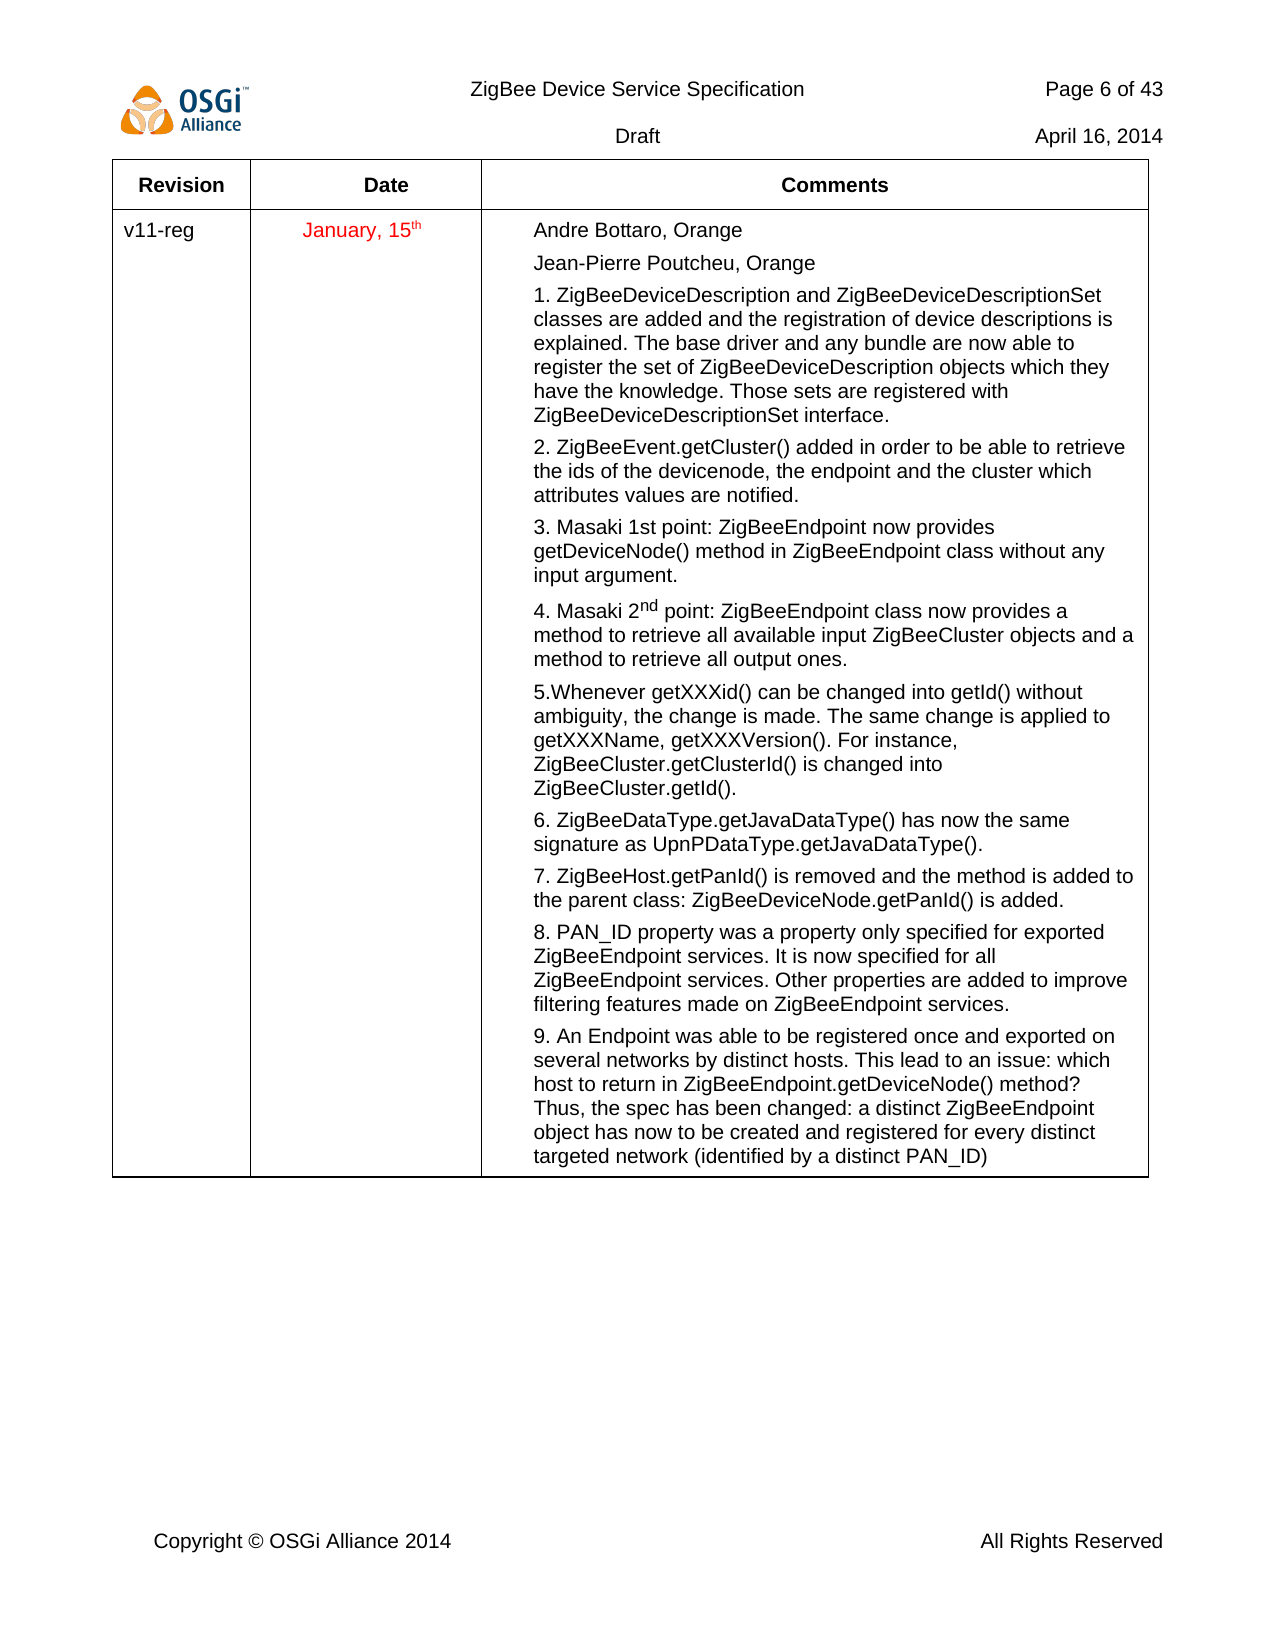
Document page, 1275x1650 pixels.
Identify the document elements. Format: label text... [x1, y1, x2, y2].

table_cell Andre Bottaro, Orange Jean-Pierre Poutcheu, Orange 1. ZigBeeDeviceDescription and ZigBeeDeviceDescriptionSet classes are added and the registration of device descriptions is explained. The base driver and any bundle are now able to register the set of ZigBeeDeviceDescription objects which they have the knowledge. Those sets are registered with ZigBeeDeviceDescriptionSet interface. 2. ZigBeeEvent.getCluster() added in order to be able to retrieve the ids of the devicenode, the endpoint and the cluster which attributes values are notified. 3. Masaki 1st point: ZigBeeEndpoint now provides getDeviceNode() method in ZigBeeEndpoint class without any input argument. 4. Masaki 2nd point: ZigBeeEndpoint class now provides a method to retrieve all available input ZigBeeCluster objects and a method to retrieve all output ones. 5.Whenever getXXXid() can be changed into getId() without ambiguity, the change is made. The same change is applied to getXXXName, getXXXVersion(). For instance, ZigBeeCluster.getClusterId() is changed into ZigBeeCluster.getId(). 6. ZigBeeDataType.getJavaDataType() has now the same signature as UpnPDataType.getJavaDataType(). 7. ZigBeeHost.getPanId() is removed and the method is added to the parent class: ZigBeeDeviceNode.getPanId() is added. 8. PAN_ID property was a property only specified for exported ZigBeeEndpoint services. It is now specified for all ZigBeeEndpoint services. Other properties are added to improve filtering features made on ZigBeeEndpoint services. 9. An Endpoint was able to be registered once and exported on several networks by distinct hosts. This lead to an issue: which host to return in ZigBeeEndpoint.getDeviceNode() method? Thus, the spec has been changed: a distinct ZigBeeEndpoint object has now to be created and registered for every distinct targeted network (identified by a distinct PAN_ID) [482, 210, 1148, 1176]
table_cell January, 15th [251, 210, 481, 1176]
table_header Revision [113, 160, 250, 209]
table_cell v11-reg [113, 210, 250, 1176]
picture [113, 78, 257, 142]
table_header Date [251, 160, 481, 209]
table_header Comments [482, 160, 1148, 209]
